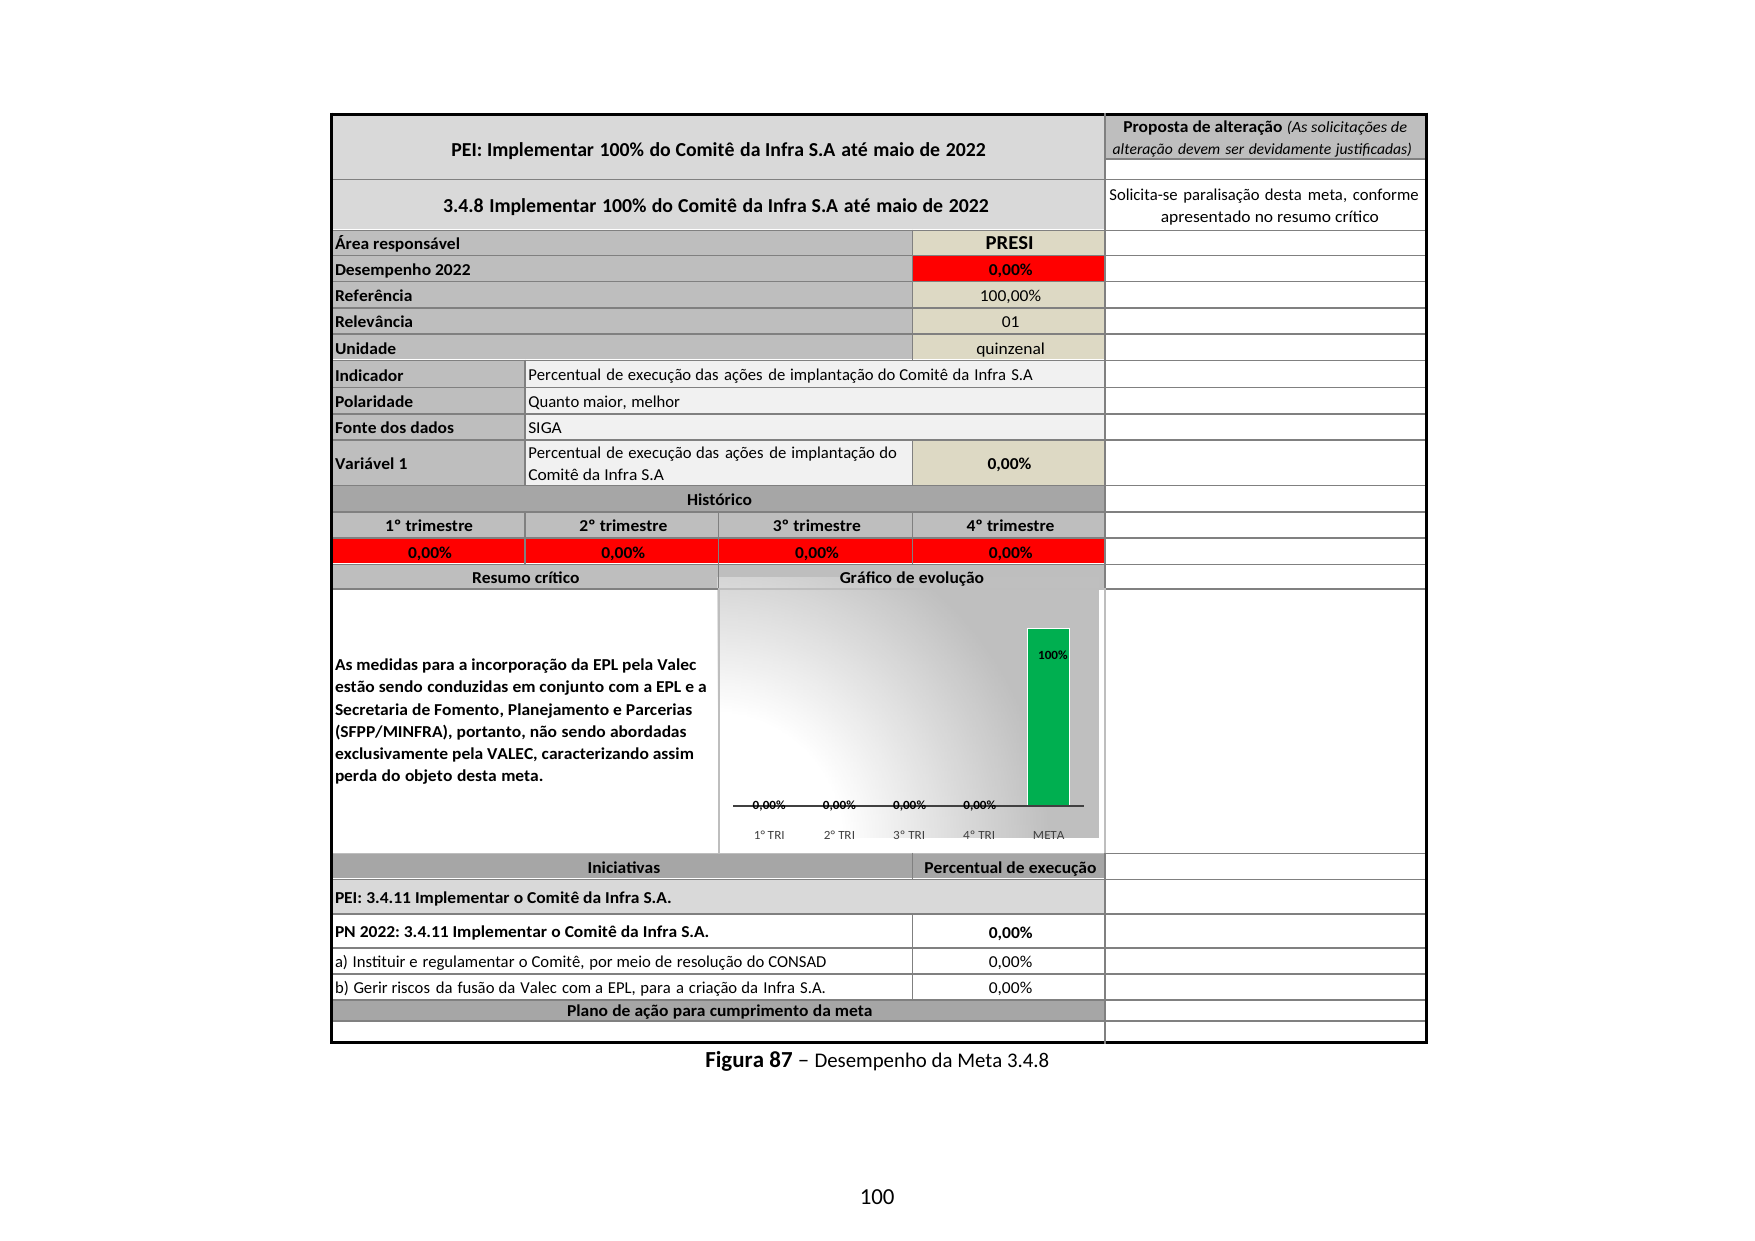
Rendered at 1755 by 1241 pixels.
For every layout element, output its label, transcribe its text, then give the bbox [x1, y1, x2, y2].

table_cell 0,00% [913, 441, 1104, 485]
table_cell [1106, 1022, 1425, 1041]
table_cell [1106, 915, 1425, 947]
table_cell [333, 1022, 1104, 1041]
table_cell [1106, 361, 1425, 387]
table_cell [1106, 441, 1425, 485]
table_cell Percentual de execução das ações de implantação do Comitê da Infra S.A [526, 441, 912, 485]
table_cell Indicador [333, 361, 524, 387]
table_cell Fonte dos dados [333, 415, 524, 439]
table_cell [1106, 565, 1425, 588]
table_cell [1106, 513, 1425, 537]
table_cell [1106, 282, 1425, 307]
table_cell [1106, 539, 1425, 563]
table_cell 3º trimestre [719, 513, 912, 537]
table_cell 0,00% [526, 539, 718, 563]
table_header PEI: Implementar 100% do Comitê da Infra S.A até maio de 2022 [333, 116, 1104, 179]
table_cell [1106, 1001, 1425, 1020]
table_cell PRESI [913, 231, 1104, 255]
table_cell Desempenho 2022 [333, 256, 912, 281]
table_cell Solicita-se paralisação desta meta, conforme apresentado no resumo crítico [1106, 180, 1425, 229]
table_cell [1106, 160, 1425, 179]
table_cell 0,00% [913, 539, 1104, 563]
table_cell [1106, 309, 1425, 333]
table_cell [1106, 949, 1425, 973]
table_cell 0,00% [333, 539, 524, 563]
table_cell PEI: 3.4.11 Implementar o Comitê da Infra S.A. [333, 880, 1104, 913]
table_cell 2º trimestre [526, 513, 718, 537]
text Figura 87 – Desempenho da Meta 3.4.8 [579, 1045, 1175, 1073]
table_cell Relevância [333, 309, 912, 333]
table_cell 01 [913, 309, 1104, 333]
table_cell As medidas para a incorporação da EPL pela Valec estão sendo conduzidas em conjunto com a EPL e a Secretaria de Fomento, Planejamento e Parcerias (SFPP/MINFRA), portanto, não sendo abordadas exclusivamente pela VALEC, caracterizando assim perda do objeto desta meta. [333, 590, 718, 852]
table_cell PN 2022: 3.4.11 Implementar o Comitê da Infra S.A. [333, 915, 912, 947]
table_cell Polaridade [333, 388, 524, 413]
table_cell SIGA [526, 415, 1104, 439]
table_cell Plano de ação para cumprimento da meta [333, 1001, 1104, 1020]
table_cell Resumo crítico [333, 565, 718, 588]
table_cell quinzenal [913, 335, 1104, 359]
table_cell [1106, 231, 1425, 255]
table_cell 4º trimestre [913, 513, 1104, 537]
table_cell [1106, 415, 1425, 439]
table_cell 0,00% [913, 975, 1104, 999]
table_cell 100,00% [913, 282, 1104, 307]
table_cell [1106, 335, 1425, 359]
table_cell 3.4.8 Implementar 100% do Comitê da Infra S.A até maio de 2022 [333, 180, 1104, 229]
table_cell Unidade [333, 335, 912, 359]
table_cell Percentual de execução [913, 854, 1104, 878]
table_cell [1106, 880, 1425, 913]
table_cell Área responsável [333, 231, 912, 255]
table_cell 0,00% [913, 256, 1104, 281]
table_cell 0,00% [913, 949, 1104, 973]
table_cell 1º trimestre [333, 513, 524, 537]
table_cell [1106, 486, 1425, 511]
table_header Proposta de alteração (As solicitações de alteração devem ser devidamente justificadas) [1106, 116, 1425, 158]
table_cell [1106, 388, 1425, 413]
table_cell [1106, 256, 1425, 281]
table_cell Variável 1 [333, 441, 524, 485]
table_cell [1106, 590, 1425, 852]
table_cell 100% 0,00% 0,00% 0,00% 0,00% 1° TRI 2° TRI 3º TRI 4º TRI META [720, 590, 1104, 852]
table_cell Gráfico de evolução [719, 565, 1104, 588]
table_cell Iniciativas [333, 854, 912, 878]
table_cell [1106, 854, 1425, 878]
table_cell a) Instituir e regulamentar o Comitê, por meio de resolução do CONSAD [333, 949, 912, 973]
table_cell Quanto maior, melhor [526, 388, 1104, 413]
table_cell b) Gerir riscos da fusão da Valec com a EPL, para a criação da Infra S.A. [333, 975, 912, 999]
table_cell Referência [333, 282, 912, 307]
table_cell 0,00% [719, 539, 912, 563]
table_cell Histórico [333, 486, 1104, 511]
table_cell [1106, 975, 1425, 999]
table_cell 0,00% [913, 915, 1104, 947]
table_cell Percentual de execução das ações de implantação do Comitê da Infra S.A [526, 361, 1104, 387]
